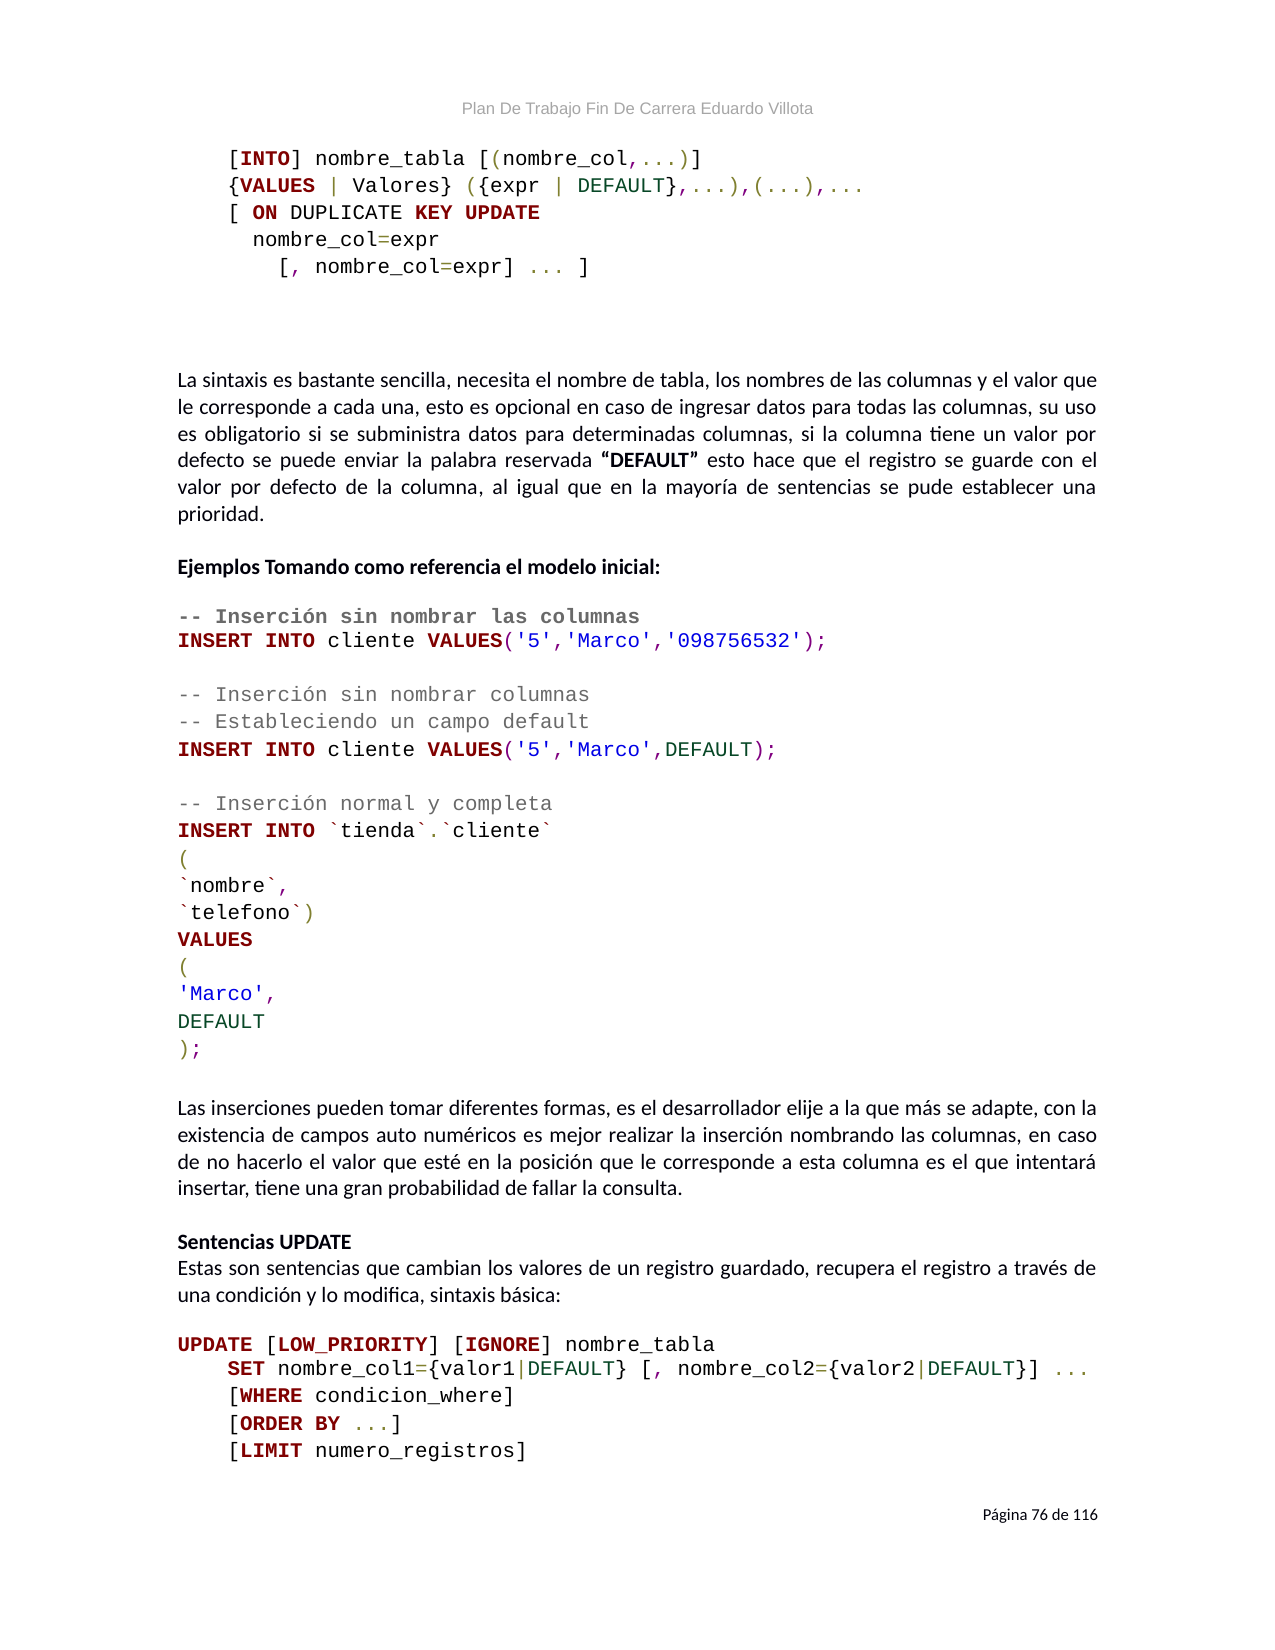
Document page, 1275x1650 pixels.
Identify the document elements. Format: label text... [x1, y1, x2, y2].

text -- Inserción sin nombrar las columnas [177, 606, 1098, 630]
text Sentencias UPDATE [177, 1228, 1098, 1254]
text [ORDER BY ...] [177, 1412, 1098, 1436]
text ( [177, 847, 1098, 871]
text -- Inserción normal y completa [177, 793, 1098, 817]
text INSERT INTO `tienda`.`cliente` [177, 820, 1098, 844]
text -- Inserción sin nombrar columnas [177, 684, 1098, 708]
text `nombre`, [177, 875, 1098, 898]
text INSERT INTO cliente VALUES('5','Marco',DEFAULT); [177, 739, 1098, 762]
text [, nombre_col=expr] ... ] [177, 256, 1098, 280]
text [LIMIT numero_registros] [177, 1440, 1098, 1463]
text Las inserciones pueden tomar diferentes formas, es el desarrollador elije a la que más se adapte, con la existencia de campos auto numéricos es mejor realizar la inserción nombrando las columnas, en caso de no hacerlo el valor que esté en la posición que le corresponde a esta columna es el que intentará insertar, tiene una gran probabilidad de fallar la consulta. [177, 1094, 1098, 1201]
text ); [177, 1038, 1098, 1061]
text UPDATE [LOW_PRIORITY] [IGNORE] nombre_tabla [177, 1334, 1098, 1358]
text 'Marco', [177, 983, 1098, 1007]
text -- Estableciendo un campo default [177, 712, 1098, 735]
text Estas son sentencias que cambian los valores de un registro guardado, recupera el registro a través de una condición y lo modifica, sintaxis básica: [177, 1254, 1098, 1308]
text nombre_col=expr [177, 229, 1098, 253]
text [INTO] nombre_tabla [(nombre_col,...)] [177, 148, 1098, 171]
text Ejemplos Tomando como referencia el modelo inicial: [177, 553, 1098, 580]
text DEFAULT [177, 1011, 1098, 1034]
text La sintaxis es bastante sencilla, necesita el nombre de tabla, los nombres de las columnas y el valor que le corresponde a cada una, esto es opcional en caso de ingresar datos para todas las columnas, su uso es obligatorio si se subministra datos para determinadas columnas, si la columna tiene un valor por defecto se puede enviar la palabra reservada “DEFAULT” esto hace que el registro se guarde con el valor por defecto de la columna, al igual que en la mayoría de sentencias se pude establecer una prioridad. [177, 366, 1098, 526]
text [ ON DUPLICATE KEY UPDATE [177, 202, 1098, 226]
text [WHERE condicion_where] [177, 1385, 1098, 1409]
text INSERT INTO cliente VALUES('5','Marco','098756532'); [177, 630, 1098, 654]
text `telefono`) [177, 902, 1098, 926]
text VALUES [177, 929, 1098, 953]
text ( [177, 956, 1098, 980]
text {VALUES | Valores} ({expr | DEFAULT},...),(...),... [177, 175, 1098, 198]
text SET nombre_col1={valor1|DEFAULT} [, nombre_col2={valor2|DEFAULT}] ... [177, 1358, 1098, 1382]
